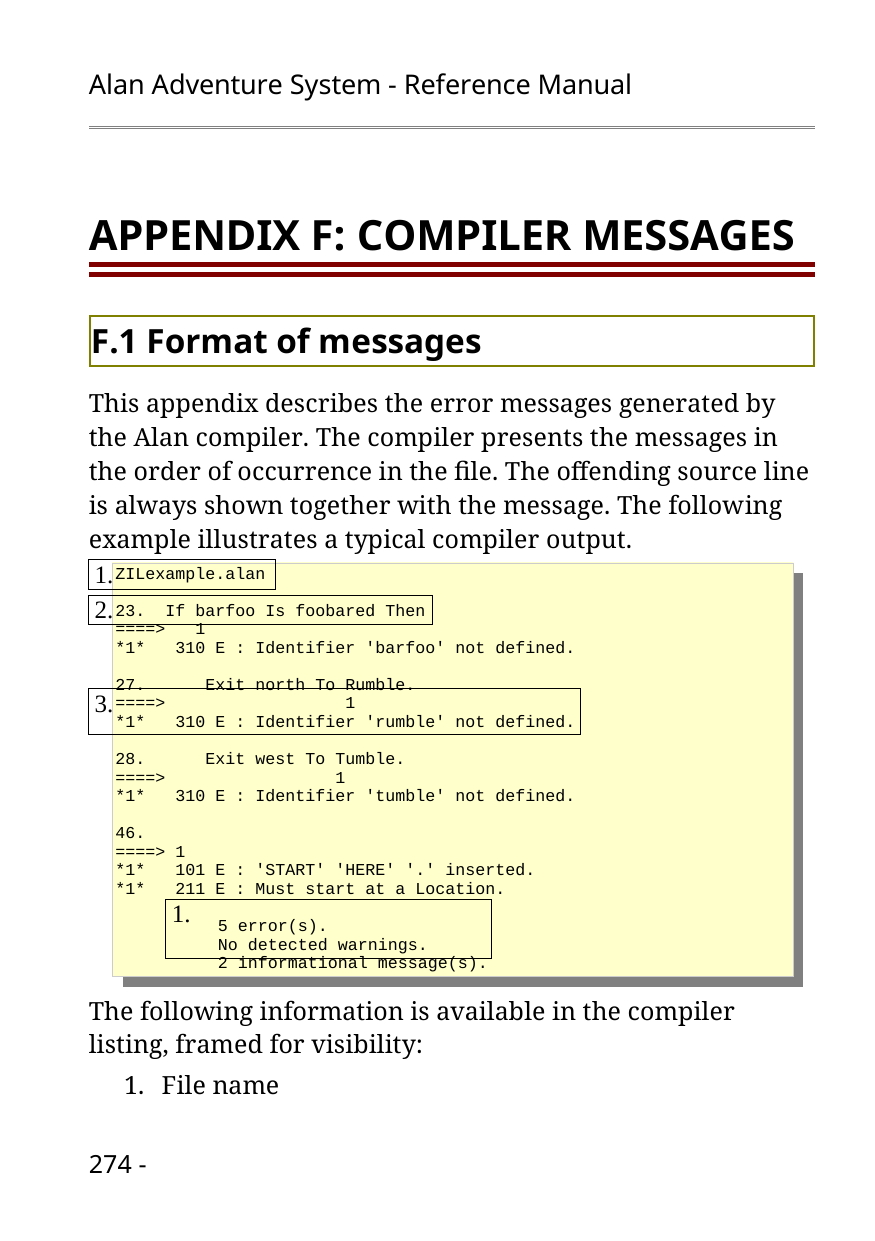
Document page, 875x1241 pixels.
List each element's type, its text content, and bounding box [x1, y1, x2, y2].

subtitle Format of messages [91, 317, 813, 365]
text The following information is available in the compiler listing, framed for visibility: [88, 993, 815, 1061]
subtitle Compiler Messages [88, 205, 815, 277]
text This appendix describes the error messages generated by the Alan compiler. The compiler presents the messages in the order of occurrence in the file. The offending source line is always shown together with the message. The follow­ing example illustrates a typical compiler output. [88, 386, 815, 556]
text ZILexample.alan 23. If barfoo Is foobared Then ====> 1 *1* 310 E : Identifier 'barfoo' not defined. 27. Exit north To Rumble. ====> 1 *1* 310 E : Identifier 'rumble' not defined. 28. Exit west To Tumble. ====> 1 *1* 310 E : Identifier 'tumble' not defined. 46. ====> 1 *1* 101 E : 'START' 'HERE' '.' inserted. *1* 211 E : Must start at a Location. 5 error(s). No detected warnings. 2 informational message(s). [113, 564, 793, 976]
list File name [124, 1068, 815, 1102]
